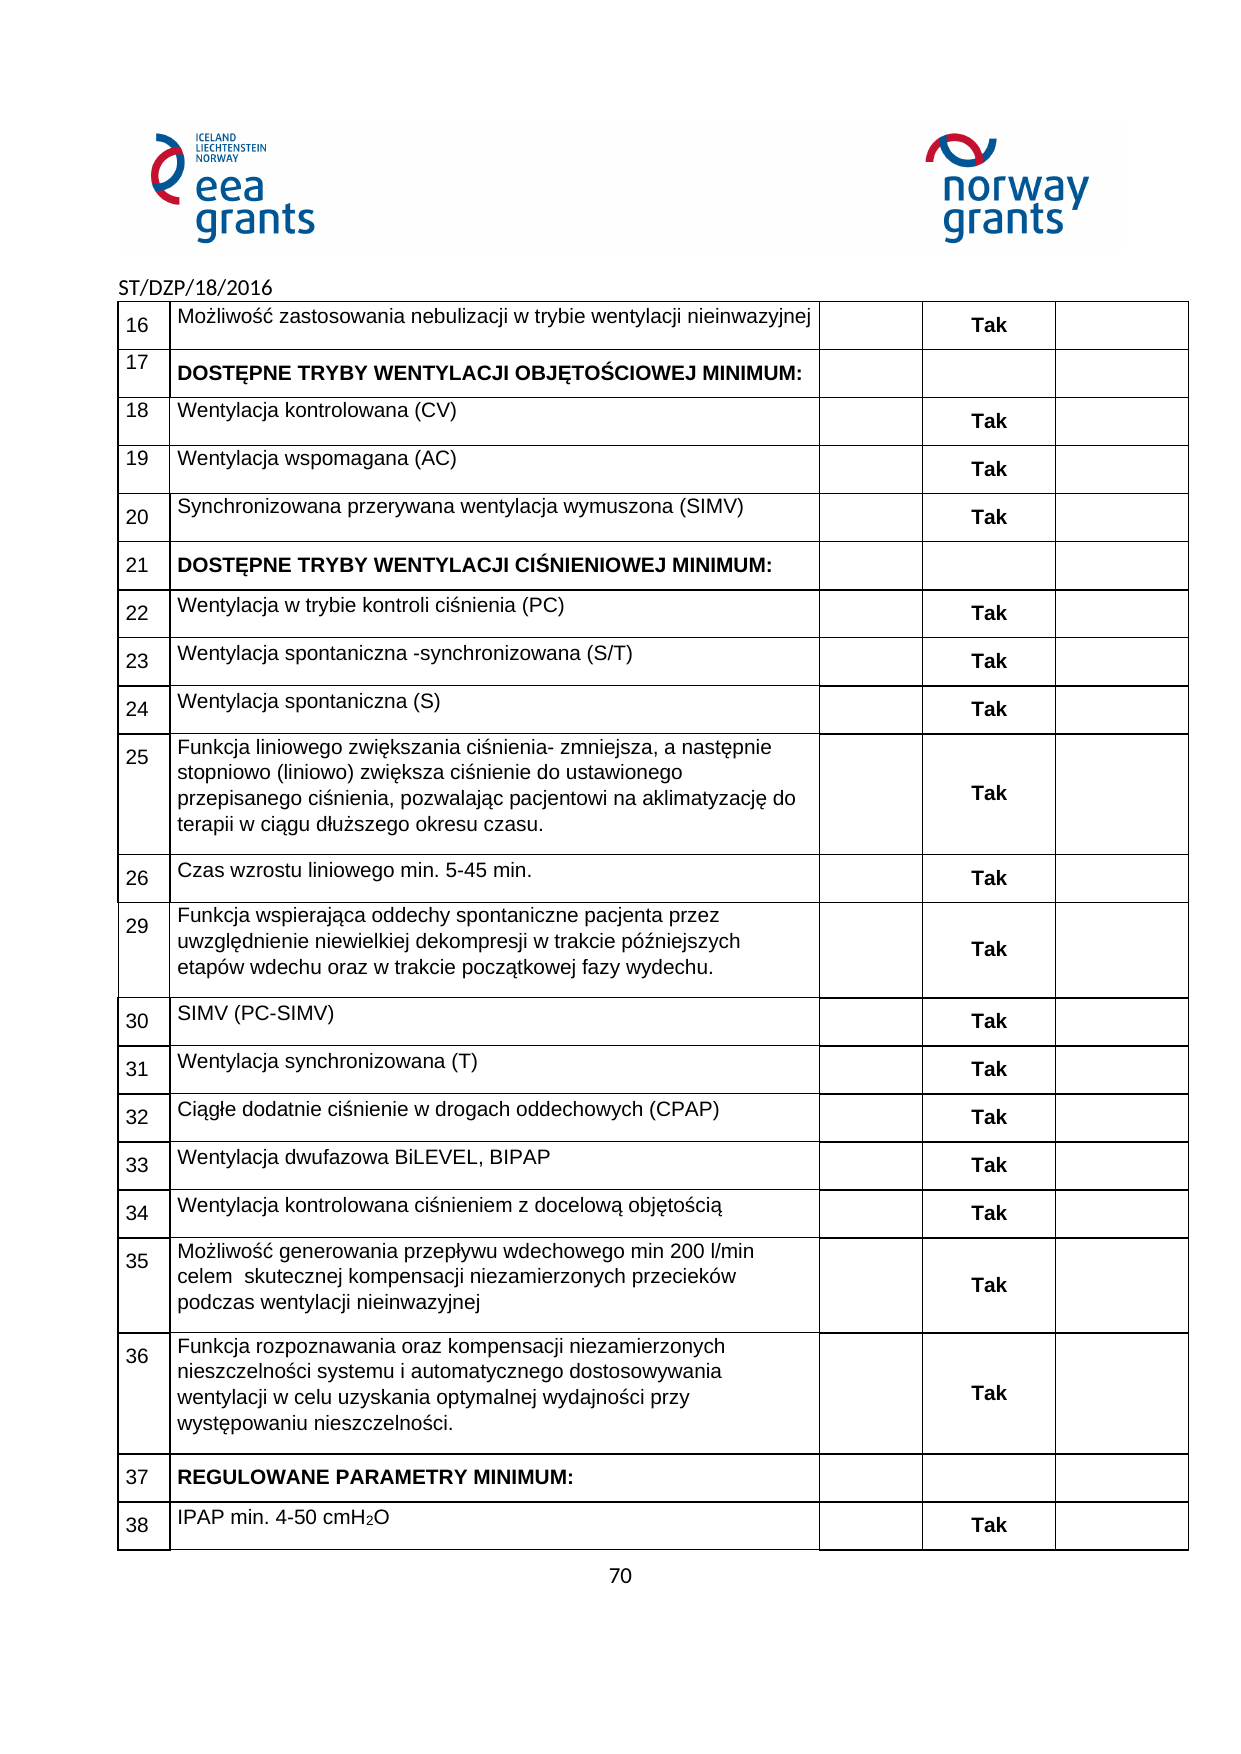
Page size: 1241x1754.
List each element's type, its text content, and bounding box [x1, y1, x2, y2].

table_cell [820, 1334, 922, 1453]
table_cell Funkcja rozpoznawania oraz kompensacji niezamierzonych nieszczelności systemu i automatycznego dostosowywania wentylacji w celu uzyskania optymalnej wydajności przy występowaniu nieszczelności. [171, 1333, 819, 1453]
table_cell [1056, 1455, 1188, 1501]
table_cell [820, 687, 922, 733]
table_cell Tak [923, 1334, 1055, 1453]
table_cell 29 [119, 903, 169, 997]
table_cell [820, 1047, 922, 1093]
table_cell [1056, 687, 1188, 733]
table_cell Tak [923, 591, 1055, 637]
table_cell [820, 1191, 922, 1237]
table_cell [1056, 446, 1188, 493]
table_cell [1056, 591, 1188, 637]
table_cell [1056, 302, 1188, 349]
table_cell 18 [119, 398, 169, 445]
table_cell [820, 494, 922, 541]
table_cell Tak [923, 494, 1055, 541]
table_cell DOSTĘPNE TRYBY WENTYLACJI CIŚNIENIOWEJ MINIMUM: [171, 542, 819, 589]
table_cell Tak [923, 1095, 1055, 1141]
table_cell [820, 1503, 922, 1549]
table_cell 22 [119, 591, 169, 637]
table_cell Wentylacja w trybie kontroli ciśnienia (PC) [171, 591, 819, 637]
table_cell 17 [119, 350, 169, 397]
table_cell Tak [923, 687, 1055, 733]
table_cell [1056, 903, 1188, 997]
table_cell 25 [119, 735, 169, 854]
table_cell Tak [923, 1047, 1055, 1093]
table_cell IPAP min. 4-50 cmH2O [171, 1503, 819, 1549]
table_cell [820, 638, 922, 685]
table_cell [820, 735, 922, 854]
table_cell [820, 398, 922, 445]
table_cell Czas wzrostu liniowego min. 5-45 min. [171, 855, 819, 902]
table_cell [1056, 1334, 1188, 1453]
table_cell Wentylacja dwufazowa BiLEVEL, BIPAP [171, 1142, 819, 1189]
table_cell Możliwość generowania przepływu wdechowego min 200 l/min celem skutecznej kompensacji niezamierzonych przecieków podczas wentylacji nieinwazyjnej [171, 1238, 819, 1332]
table_cell Tak [923, 1239, 1055, 1332]
table_cell Tak [923, 855, 1055, 902]
table_cell Tak [923, 1191, 1055, 1237]
table_cell 21 [119, 542, 169, 589]
table_cell Funkcja liniowego zwiększania ciśnienia- zmniejsza, a następnie stopniowo (liniowo) zwiększa ciśnienie do ustawionego przepisanego ciśnienia, pozwalając pacjentowi na aklimatyzację do terapii w ciągu dłuższego okresu czasu. [171, 734, 819, 854]
table_cell [923, 350, 1055, 397]
table_cell Wentylacja wspomagana (AC) [170, 446, 819, 493]
table_cell 38 [119, 1503, 169, 1549]
table_cell Możliwość zastosowania nebulizacji w trybie wentylacji nieinwazyjnej [171, 302, 819, 349]
table_cell 33 [119, 1143, 169, 1189]
table_cell Tak [923, 1503, 1055, 1549]
table_cell 23 [119, 638, 169, 685]
table_cell 32 [119, 1095, 169, 1141]
table_cell [820, 855, 922, 902]
table_cell Tak [923, 446, 1055, 493]
table_cell [1056, 1239, 1188, 1332]
table_cell Wentylacja kontrolowana ciśnieniem z docelową objętością [171, 1190, 819, 1237]
table_cell Tak [923, 999, 1055, 1045]
table_cell Ciągłe dodatnie ciśnienie w drogach oddechowych (CPAP) [171, 1094, 819, 1141]
table_cell Wentylacja spontaniczna -synchronizowana (S/T) [171, 638, 819, 685]
table_cell [1056, 1143, 1188, 1189]
table_cell [1056, 494, 1188, 541]
table_cell [820, 1143, 922, 1189]
table_cell 20 [119, 494, 169, 541]
table_cell [1056, 1191, 1188, 1237]
table_cell [923, 542, 1055, 589]
table_cell [820, 591, 922, 637]
table_cell [820, 1095, 922, 1141]
table_cell [1056, 1095, 1188, 1141]
table_cell Funkcja wspierająca oddechy spontaniczne pacjenta przez uwzględnienie niewielkiej dekompresji w trakcie późniejszych etapów wdechu oraz w trakcie początkowej fazy wydechu. [170, 903, 819, 997]
table_cell [1056, 1503, 1188, 1549]
table_cell [1056, 398, 1188, 445]
table_cell Tak [923, 302, 1055, 349]
table_cell Tak [923, 398, 1055, 445]
table_cell Tak [923, 1143, 1055, 1189]
table_cell Wentylacja synchronizowana (T) [171, 1046, 819, 1093]
table_cell Wentylacja kontrolowana (CV) [170, 398, 819, 445]
table_cell [820, 350, 922, 397]
table_cell Wentylacja spontaniczna (S) [171, 686, 819, 733]
table_cell DOSTĘPNE TRYBY WENTYLACJI OBJĘTOŚCIOWEJ MINIMUM: [171, 350, 819, 397]
table_cell [1056, 855, 1188, 902]
table_cell 37 [119, 1455, 169, 1501]
table_cell [923, 1455, 1055, 1501]
table_cell [1056, 1047, 1188, 1093]
table_cell [1056, 638, 1188, 685]
table_cell REGULOWANE PARAMETRY MINIMUM: [171, 1455, 819, 1501]
table_cell 35 [119, 1239, 169, 1332]
table_cell SIMV (PC-SIMV) [171, 998, 819, 1045]
table_cell [820, 1239, 922, 1332]
table_cell 34 [119, 1191, 169, 1237]
table_cell [820, 999, 922, 1045]
table_cell [1056, 999, 1188, 1045]
table_cell Tak [923, 638, 1055, 685]
table_cell 30 [119, 998, 169, 1045]
table_cell [1056, 350, 1188, 397]
table_cell [820, 302, 922, 349]
table_cell [1056, 735, 1188, 854]
table_cell [820, 542, 922, 589]
table_cell 19 [119, 446, 169, 493]
table_cell [820, 1455, 922, 1501]
table_cell [820, 903, 922, 997]
table_cell Synchronizowana przerywana wentylacja wymuszona (SIMV) [171, 494, 819, 541]
table_cell [1056, 542, 1188, 589]
table_cell 24 [119, 687, 169, 733]
table_cell [820, 446, 922, 493]
table_cell Tak [923, 735, 1055, 854]
table_cell 26 [119, 855, 169, 902]
table_cell 36 [119, 1334, 169, 1453]
table_cell 16 [119, 302, 169, 349]
table_cell Tak [923, 903, 1055, 997]
table_cell 31 [119, 1047, 169, 1093]
